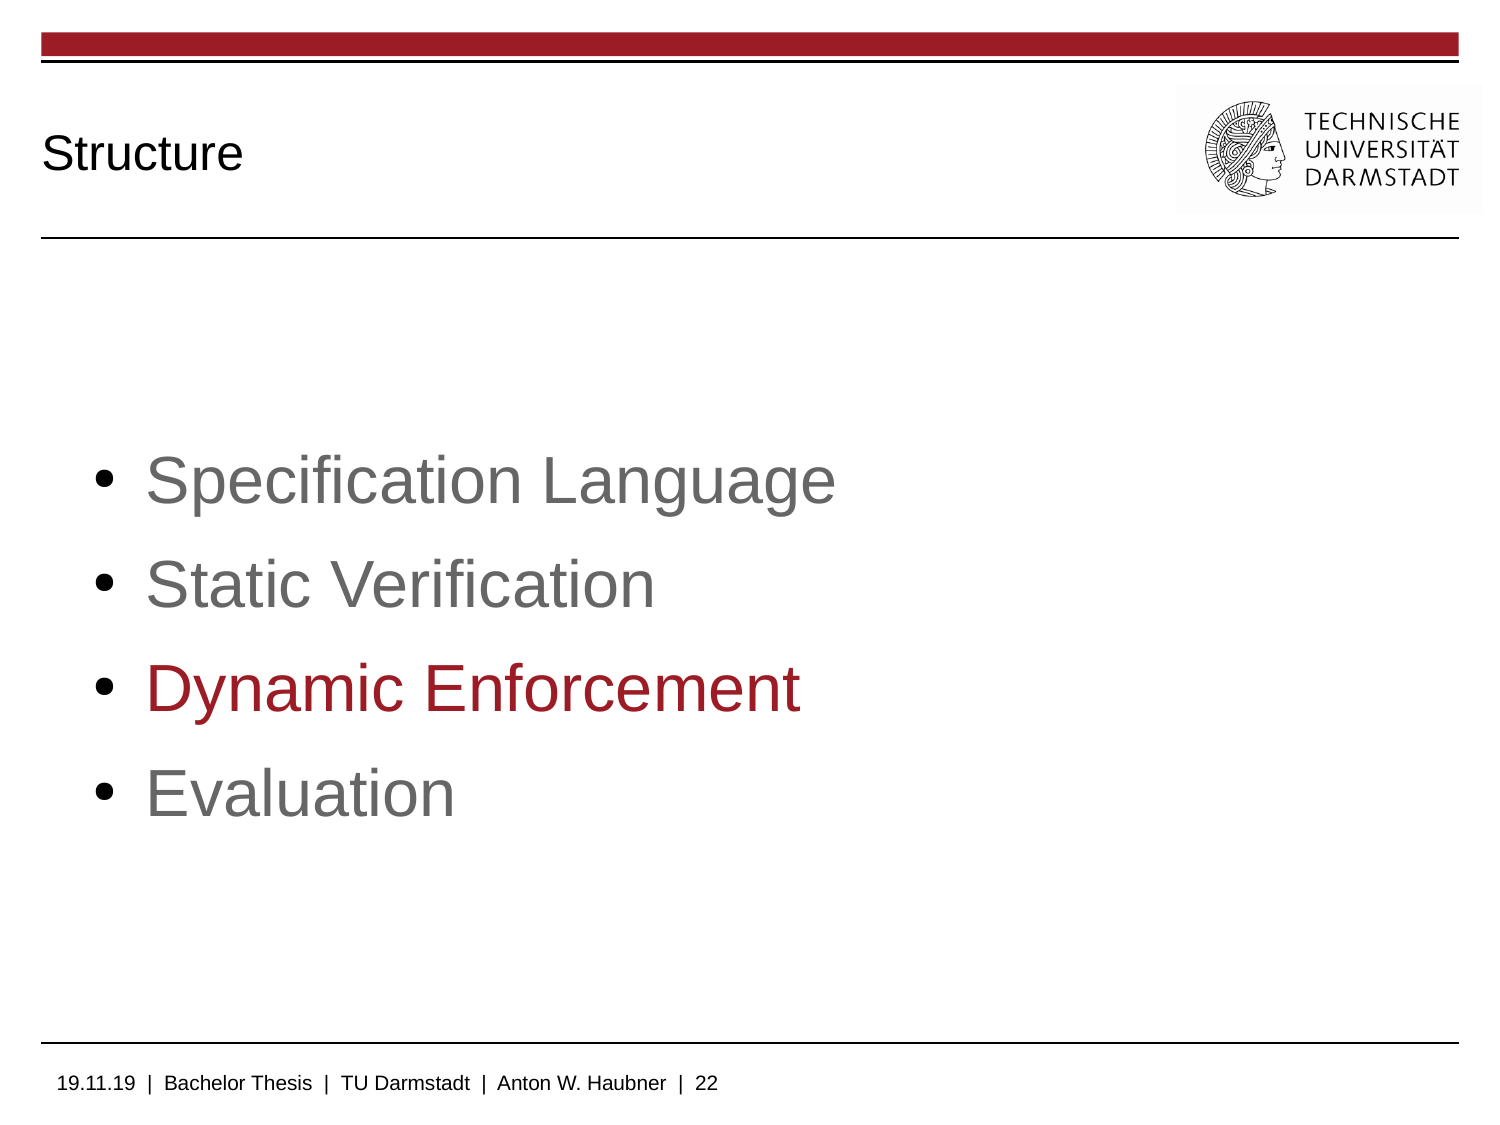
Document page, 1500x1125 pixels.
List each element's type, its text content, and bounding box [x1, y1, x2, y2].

title Structure [41, 78, 1131, 229]
list Specification Language Static Verification Dynamic Enforcement Evaluation [75, 310, 1426, 963]
